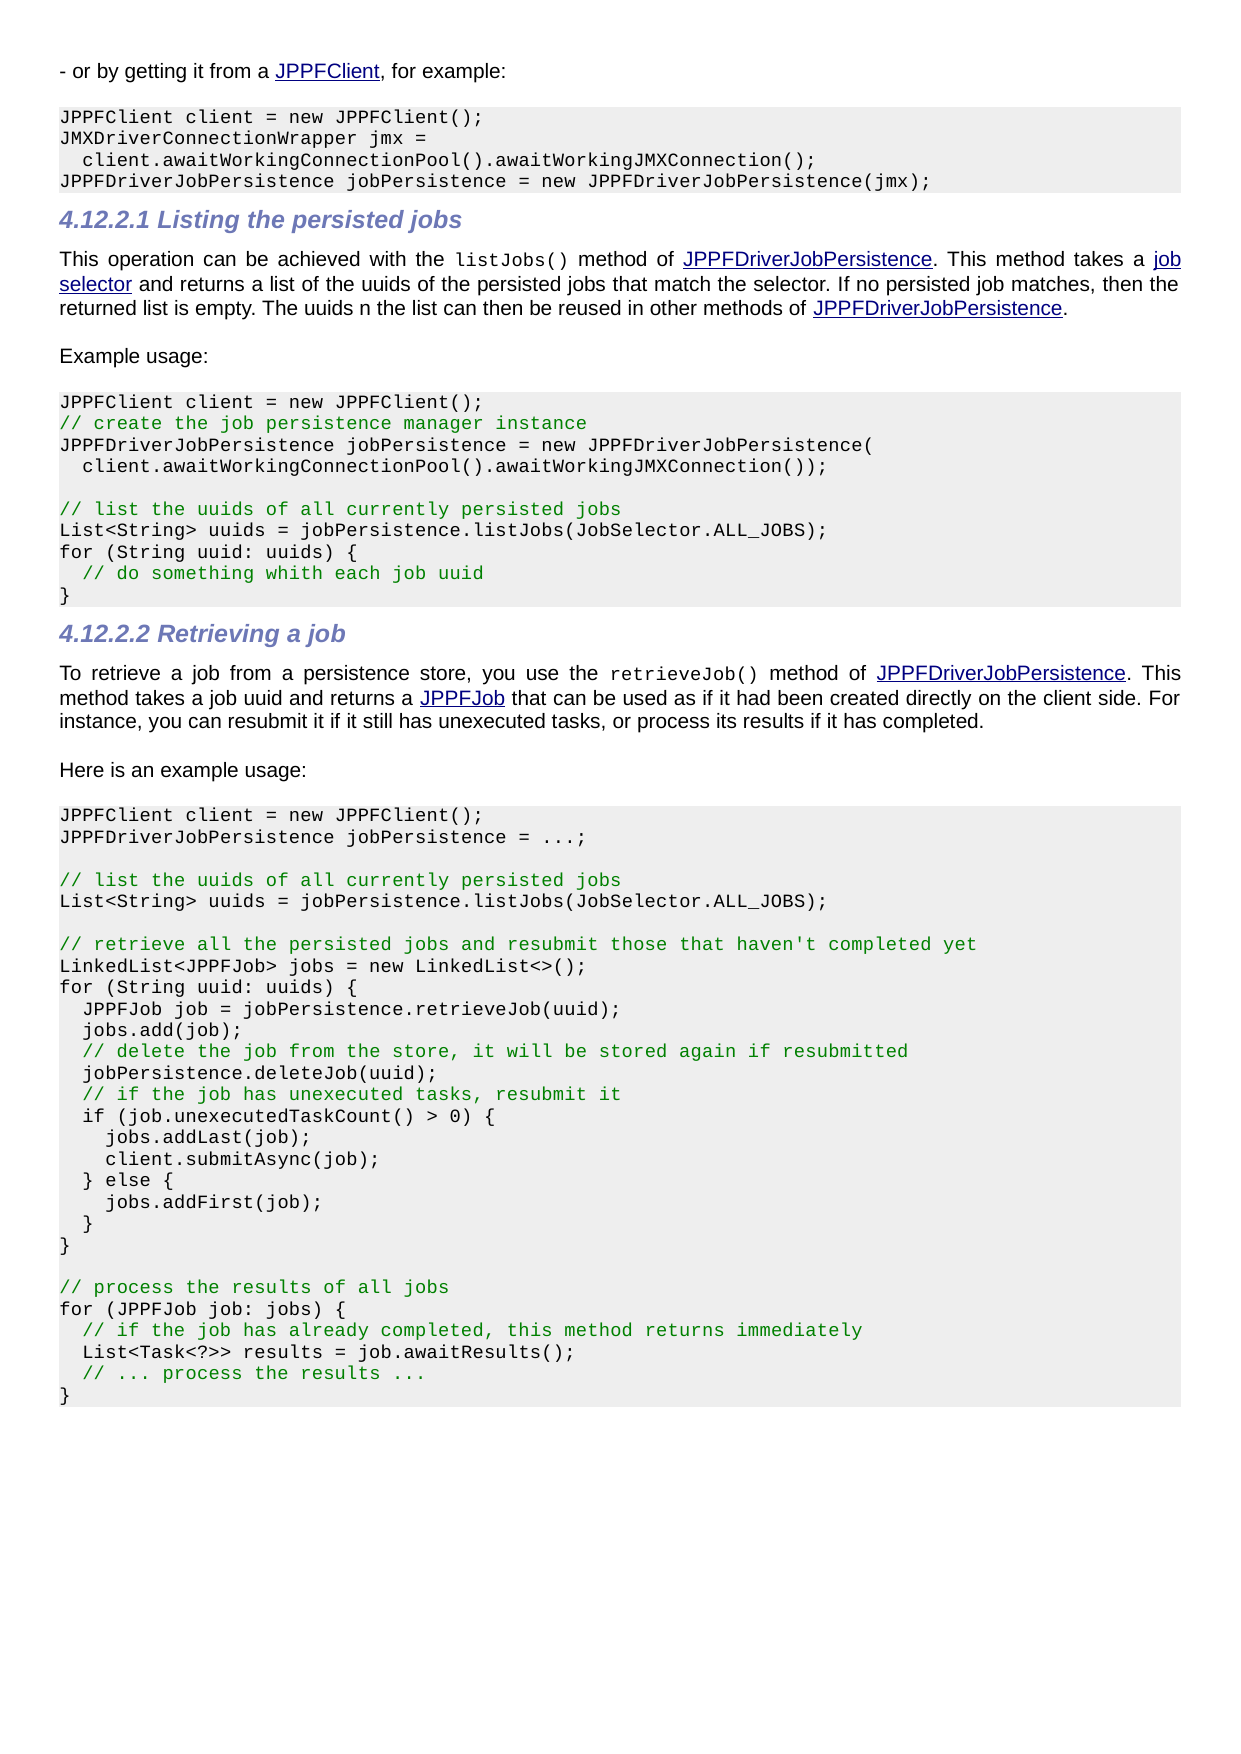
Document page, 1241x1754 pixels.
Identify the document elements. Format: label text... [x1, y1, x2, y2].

text JPPFClient client = new JPPFClient(); [59, 806, 1181, 827]
text } else { [59, 1171, 1181, 1192]
text List<Task<?>> results = job.awaitResults(); [59, 1342, 1181, 1364]
text Example usage: [59, 344, 1181, 368]
text for (String uuid: uuids) { [59, 977, 1181, 999]
text - or by getting it from a JPPFClient, for example: [59, 59, 1181, 83]
text client.awaitWorkingConnectionPool().awaitWorkingJMXConnection()); [59, 456, 1181, 478]
text JPPFJob job = jobPersistence.retrieveJob(uuid); [59, 999, 1181, 1020]
text // retrieve all the persisted jobs and resubmit those that haven't completed yet [59, 934, 1181, 956]
subtitle Listing the persisted jobs [59, 205, 1181, 234]
text if (job.unexecutedTaskCount() > 0) { [59, 1106, 1181, 1128]
text JPPFClient client = new JPPFClient(); [59, 392, 1181, 413]
text } [59, 1235, 1181, 1256]
text JPPFDriverJobPersistence jobPersistence = new JPPFDriverJobPersistence(jmx); [59, 172, 1181, 193]
text JPPFClient client = new JPPFClient(); [59, 107, 1181, 129]
text // ... process the results ... [59, 1364, 1181, 1385]
text jobPersistence.deleteJob(uuid); [59, 1063, 1181, 1085]
text // if the job has unexecuted tasks, resubmit it [59, 1085, 1181, 1106]
text List<String> uuids = jobPersistence.listJobs(JobSelector.ALL_JOBS); [59, 892, 1181, 913]
text client.awaitWorkingConnectionPool().awaitWorkingJMXConnection(); [59, 150, 1181, 172]
text for (String uuid: uuids) { [59, 542, 1181, 564]
text } [59, 585, 1181, 607]
text jobs.add(job); [59, 1020, 1181, 1042]
text // if the job has already completed, this method returns immediately [59, 1321, 1181, 1342]
text To retrieve a job from a persistence store, you use the retrieveJob() method of JPPFDriverJobPersistence. This method takes a job uuid and returns a JPPFJob that can be used as if it had been created directly on the client side. For instance, you can resubmit it if it still has unexecuted tasks, or process its results if it has completed. [59, 661, 1181, 733]
text } [59, 1213, 1181, 1235]
text jobs.addFirst(job); [59, 1192, 1181, 1213]
text // create the job persistence manager instance [59, 413, 1181, 435]
text JPPFDriverJobPersistence jobPersistence = new JPPFDriverJobPersistence( [59, 435, 1181, 456]
text // do something whith each job uuid [59, 564, 1181, 585]
text JMXDriverConnectionWrapper jmx = [59, 129, 1181, 150]
text // list the uuids of all currently persisted jobs [59, 499, 1181, 521]
text This operation can be achieved with the listJobs() method of JPPFDriverJobPersistence. This method takes a job selector and returns a list of the uuids of the persisted jobs that match the selector. If no persisted job matches, then the returned list is empty. The uuids n the list can then be reused in other methods of JPPFDriverJobPersistence. [59, 247, 1181, 320]
text } [59, 1385, 1181, 1407]
text LinkedList<JPPFJob> jobs = new LinkedList<>(); [59, 956, 1181, 977]
text // list the uuids of all currently persisted jobs [59, 870, 1181, 892]
text client.submitAsync(job); [59, 1149, 1181, 1171]
text JPPFDriverJobPersistence jobPersistence = ...; [59, 827, 1181, 849]
text for (JPPFJob job: jobs) { [59, 1299, 1181, 1321]
text // process the results of all jobs [59, 1278, 1181, 1299]
text Here is an example usage: [59, 758, 1181, 782]
text List<String> uuids = jobPersistence.listJobs(JobSelector.ALL_JOBS); [59, 521, 1181, 542]
subtitle Retrieving a job [59, 619, 1181, 648]
text // delete the job from the store, it will be stored again if resubmitted [59, 1042, 1181, 1063]
text jobs.addLast(job); [59, 1128, 1181, 1149]
